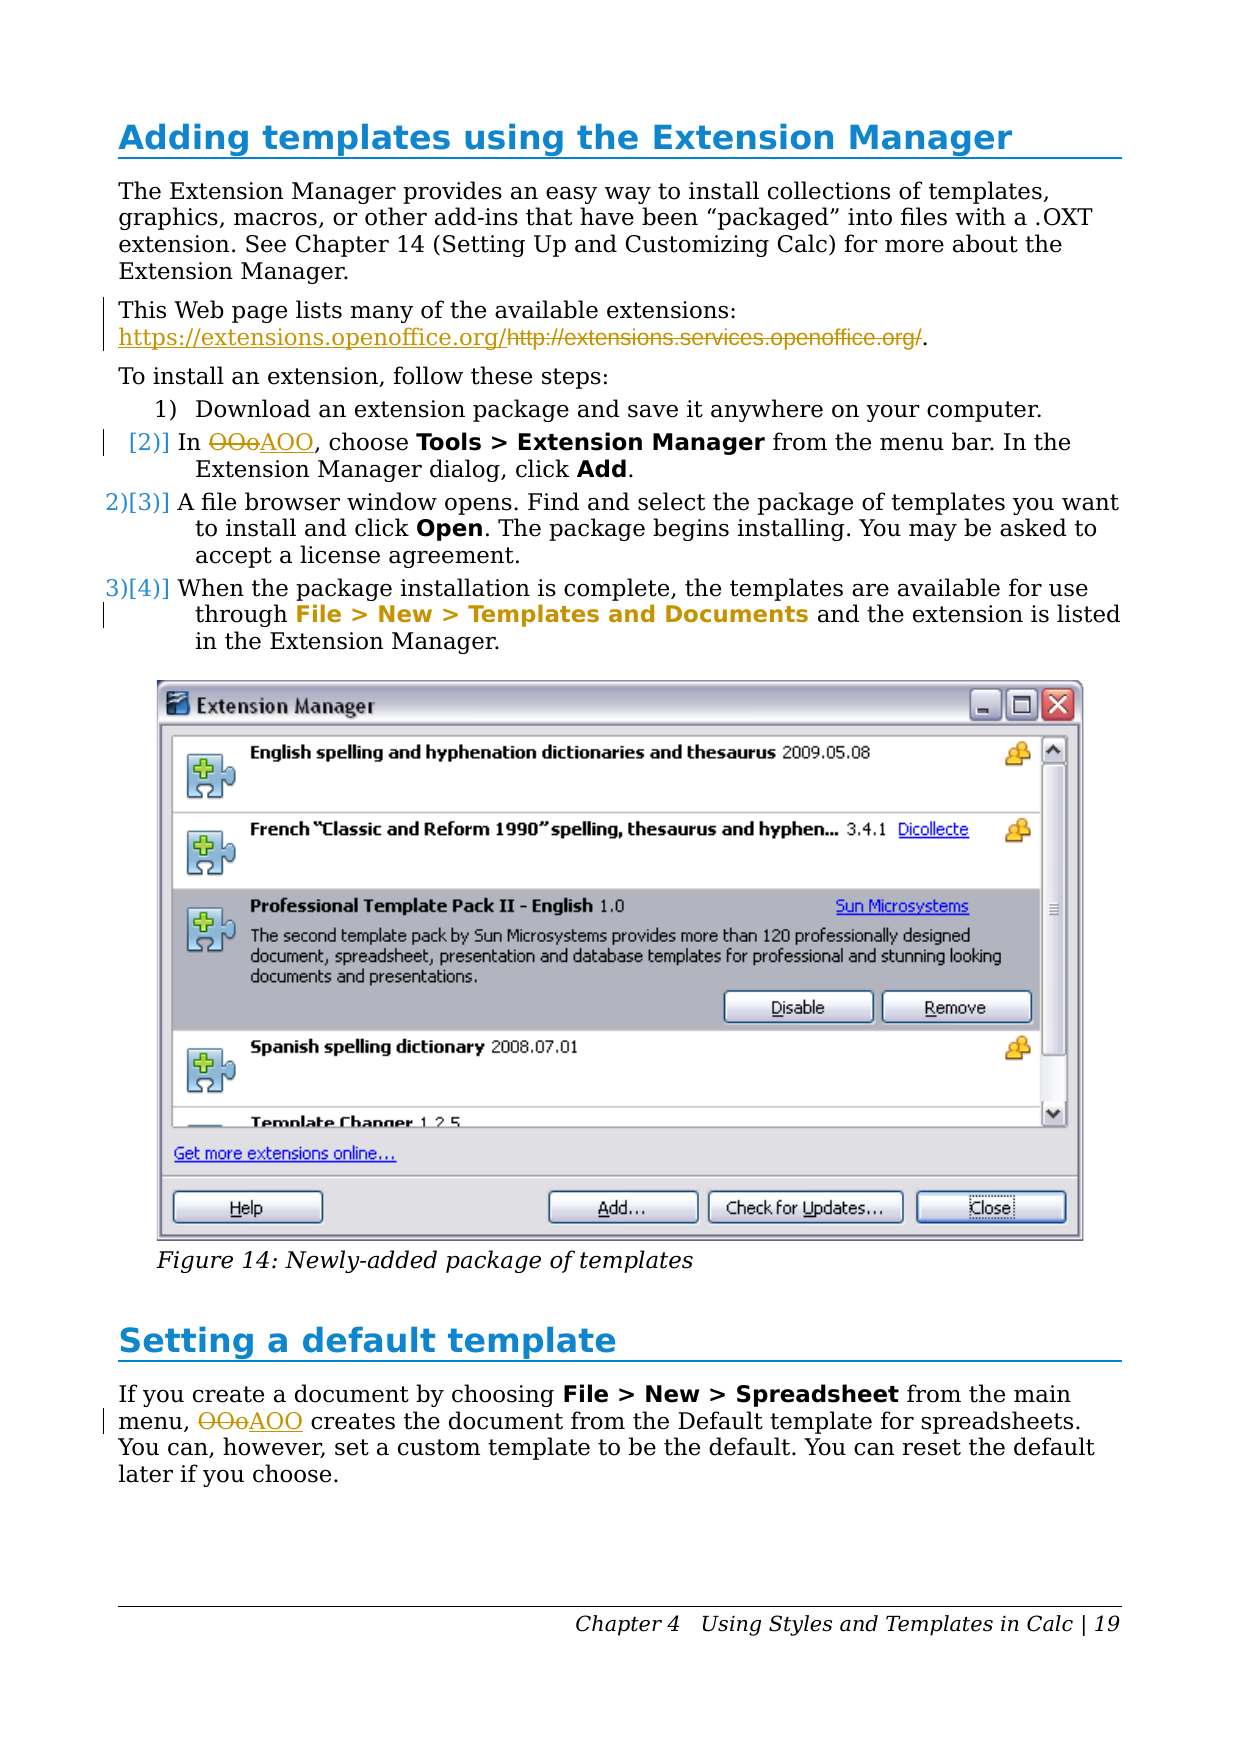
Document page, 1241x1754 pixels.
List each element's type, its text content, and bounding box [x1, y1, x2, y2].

list Download an extension package and save it anywhere on your computer. [177, 396, 1122, 423]
text The Extension Manager provides an easy way to install collections of templates, graphics, macros, or other add-ins that have been “packaged” into files with a .OXT extension. See Chapter 14 (Setting Up and Customizing Calc) for more about the Extension Manager. [118, 178, 1122, 284]
subtitle Setting a default template [118, 1321, 1122, 1360]
list In AOO, choose Tools > Extension Manager from the menu bar. In the Extension Manager dialog, click Add. [177, 429, 1122, 482]
subtitle Adding templates using the Extension Manager [118, 118, 1122, 157]
list A file browser window opens. Find and select the package of templates you want to install and click Open. The package begins installing. You may be asked to accept a license agreement. [177, 489, 1122, 569]
picture [156, 680, 1084, 1241]
list When the package installation is complete, the templates are available for use through File > New > Templates and Documents and the extension is listed in the Extension Manager. [177, 575, 1122, 655]
text This Web page lists many of the available extensions: https://extensions.openoffice.org/. [118, 297, 1122, 351]
text If you create a document by choosing File > New > Spreadsheet from the main menu, AOO creates the document from the Default template for spreadsheets. You can, however, set a custom template to be the default. You can reset the default later if you choose. [118, 1381, 1122, 1488]
text Figure 14: Newly-added package of templates [157, 1247, 1083, 1274]
list To install an extension, follow these steps: [118, 363, 1122, 390]
